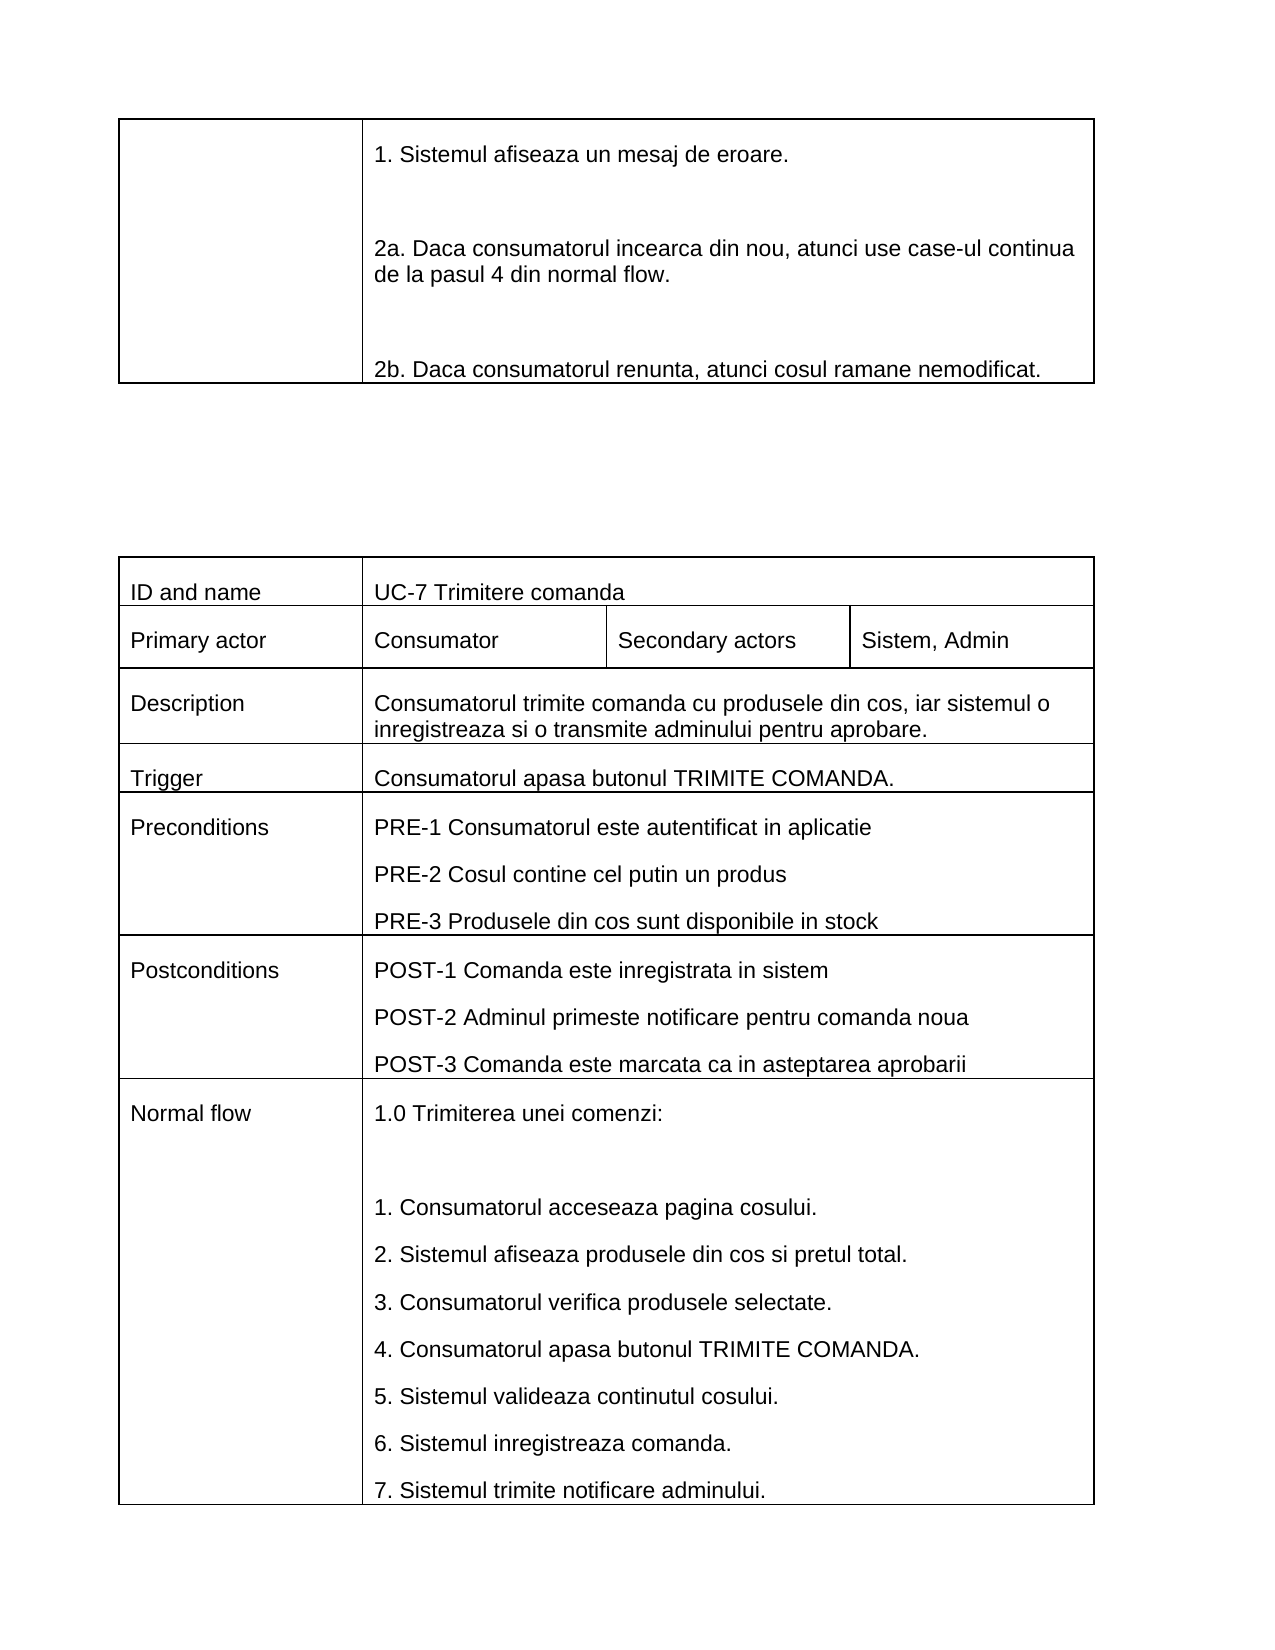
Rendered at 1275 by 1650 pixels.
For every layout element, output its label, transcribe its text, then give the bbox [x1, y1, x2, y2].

table_cell Secondary actors [607, 606, 849, 667]
table_cell Description [120, 669, 362, 742]
table_cell Trigger [120, 744, 362, 791]
table_cell Normal flow [120, 1079, 362, 1504]
table_cell Primary actor [120, 606, 362, 667]
table_header ID and name [120, 558, 362, 605]
table_cell 1. Sistemul afiseaza un mesaj de eroare. 2a. Daca consumatorul incearca din nou, atunci use case-ul continua de la pasul 4 din normal flow. 2b. Daca consumatorul renunta, atunci cosul ramane nemodificat. [363, 120, 1093, 382]
table_cell 1.0 Trimiterea unei comenzi: 1. Consumatorul acceseaza pagina cosului. 2. Sistemul afiseaza produsele din cos si pretul total. 3. Consumatorul verifica produsele selectate. 4. Consumatorul apasa butonul TRIMITE COMANDA. 5. Sistemul valideaza continutul cosului. 6. Sistemul inregistreaza comanda. 7. Sistemul trimite notificare adminului. [363, 1079, 1093, 1504]
table_header UC-7 Trimitere comanda [363, 558, 1093, 605]
table_cell Consumator [363, 606, 606, 667]
table_cell PRE-1 Consumatorul este autentificat in aplicatie PRE-2 Cosul contine cel putin un produs PRE-3 Produsele din cos sunt disponibile in stock [363, 793, 1093, 934]
table_cell Consumatorul apasa butonul TRIMITE COMANDA. [363, 744, 1093, 791]
table_cell Consumatorul trimite comanda cu produsele din cos, iar sistemul o inregistreaza si o transmite adminului pentru aprobare. [363, 669, 1093, 742]
table_cell POST-1 Comanda este inregistrata in sistem POST-2 Adminul primeste notificare pentru comanda noua POST-3 Comanda este marcata ca in asteptarea aprobarii [363, 936, 1093, 1077]
table_cell [120, 120, 362, 382]
table_cell Postconditions [120, 936, 362, 1077]
table_cell Preconditions [120, 793, 362, 934]
table_cell Sistem, Admin [851, 606, 1093, 667]
